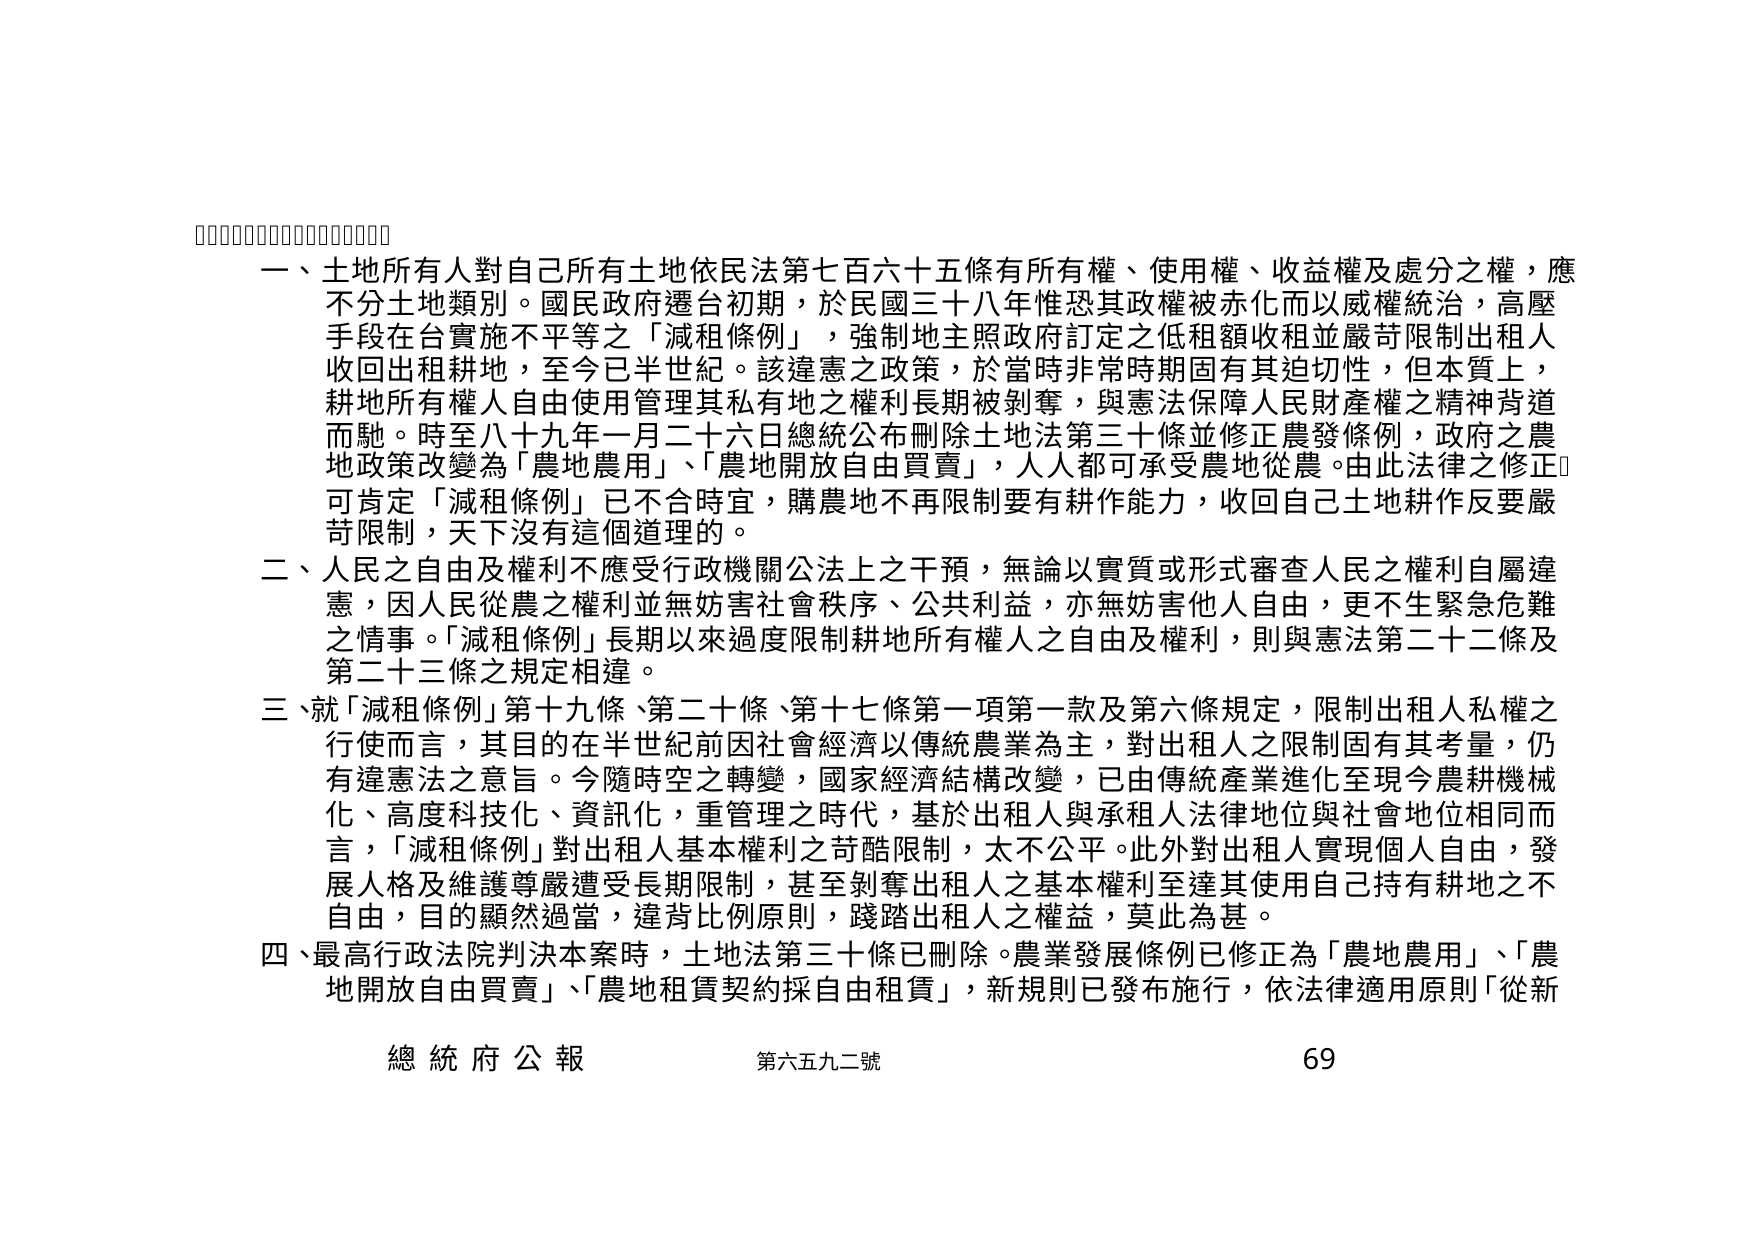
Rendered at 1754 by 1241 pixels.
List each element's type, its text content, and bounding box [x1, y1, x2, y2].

text 四、最高行政法院判決本案時，土地法第三十條已刪除。農業發展條例已修正為「農地農用」、「農地開放自由買賣」、「農地租賃契約採自由租賃」，新規則已發布施行，依法律適用原則「從新 [260, 938, 1559, 1008]
text 肆、聲請人對本案所持之立場與見解 [195, 221, 1559, 254]
text 一、土地所有人對自己所有土地依民法第七百六十五條有所有權、使用權、收益權及處分之權，應不分土地類別。國民政府遷台初期，於民國三十八年惟恐其政權被赤化而以威權統治，高壓手段在台實施不平等之「減租條例」，強制地主照政府訂定之低租額收租並嚴苛限制出租人收回出租耕地，至今已半世紀。該違憲之政策，於當時非常時期固有其迫切性，但本質上，耕地所有權人自由使用管理其私有地之權利長期被剝奪，與憲法保障人民財產權之精神背道而馳。時至八十九年一月二十六日總統公布刪除土地法第三十條並修正農發條例，政府之農地政策改變為「農地農用」、「農地開放自由買賣」，人人都可承受農地從農。由此法律之修正，可肯定「減租條例」已不合時宜，購農地不再限制要有耕作能力，收回自己土地耕作反要嚴苛限制，天下沒有這個道理的。 [260, 254, 1559, 553]
text 二、人民之自由及權利不應受行政機關公法上之干預，無論以實質或形式審查人民之權利自屬違憲，因人民從農之權利並無妨害社會秩序、公共利益，亦無妨害他人自由，更不生緊急危難之情事。「減租條例」長期以來過度限制耕地所有權人之自由及權利，則與憲法第二十二條及第二十三條之規定相違。 [260, 553, 1559, 693]
text 三、就「減租條例」第十九條、第二十條、第十七條第一項第一款及第六條規定，限制出租人私權之行使而言，其目的在半世紀前因社會經濟以傳統農業為主，對出租人之限制固有其考量，仍有違憲法之意旨。今隨時空之轉變，國家經濟結構改變，已由傳統產業進化至現今農耕機械化、高度科技化、資訊化，重管理之時代，基於出租人與承租人法律地位與社會地位相同而言，「減租條例」對出租人基本權利之苛酷限制，太不公平。此外對出租人實現個人自由，發展人格及維護尊嚴遭受長期限制，甚至剝奪出租人之基本權利至達其使用自己持有耕地之不自由，目的顯然過當，違背比例原則，踐踏出租人之權益，莫此為甚。 [260, 693, 1559, 938]
